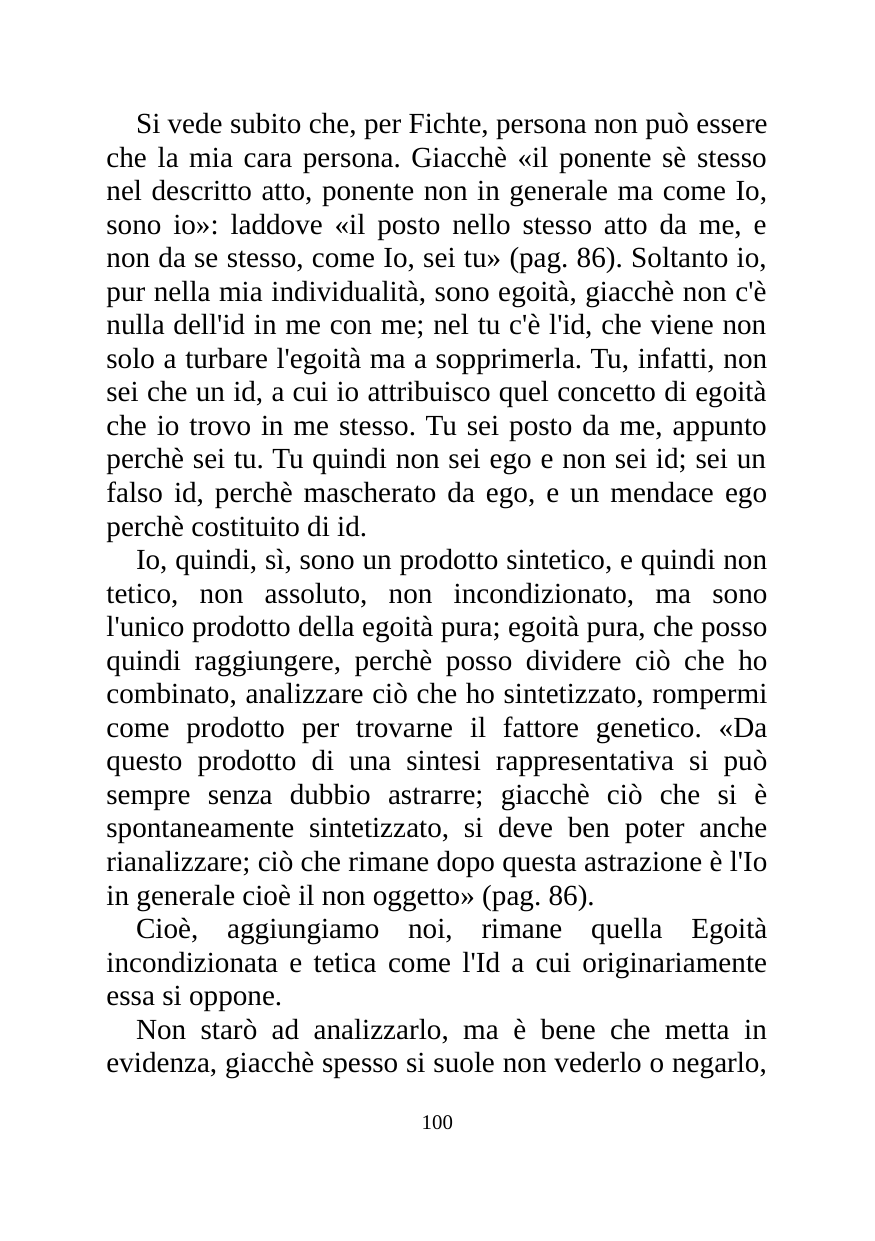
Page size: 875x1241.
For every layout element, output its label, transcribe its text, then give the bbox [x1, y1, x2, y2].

text Io, quindi, sì, sono un prodotto sintetico, e quindi non tetico, non assoluto, non incondizionato, ma sono l'unico prodotto della egoità pura; egoità pura, che posso quindi raggiungere, perchè posso dividere ciò che ho combinato, analizzare ciò che ho sintetizzato, rompermi come prodotto per trovarne il fattore genetico. «Da questo prodotto di una sintesi rappresentativa si può sempre senza dubbio astrarre; giacchè ciò che si è spontaneamente sintetizzato, si deve ben poter anche rianalizzare; ciò che rimane dopo questa astrazione è l'Io in generale cioè il non oggetto» (pag. 86). [106, 542, 768, 911]
text Si vede subito che, per Fichte, persona non può essere che la mia cara persona. Giacchè «il ponente sè stesso nel descritto atto, ponente non in generale ma come Io, sono io»: laddove «il posto nello stesso atto da me, e non da se stesso, come Io, sei tu» (pag. 86). Soltanto io, pur nella mia individualità, sono egoità, giacchè non c'è nulla dell'id in me con me; nel tu c'è l'id, che viene non solo a turbare l'egoità ma a sopprimerla. Tu, infatti, non sei che un id, a cui io attribuisco quel concetto di egoità che io trovo in me stesso. Tu sei posto da me, appunto perchè sei tu. Tu quindi non sei ego e non sei id; sei un falso id, perchè mascherato da ego, e un mendace ego perchè costituito di id. [106, 106, 768, 542]
text Cioè, aggiungiamo noi, rimane quella Egoità incondizionata e tetica come l'Id a cui originariamente essa si oppone. [106, 911, 768, 1012]
text Non starò ad analizzarlo, ma è bene che metta in evidenza, giacchè spesso si suole non vederlo o negarlo, [106, 1012, 768, 1079]
